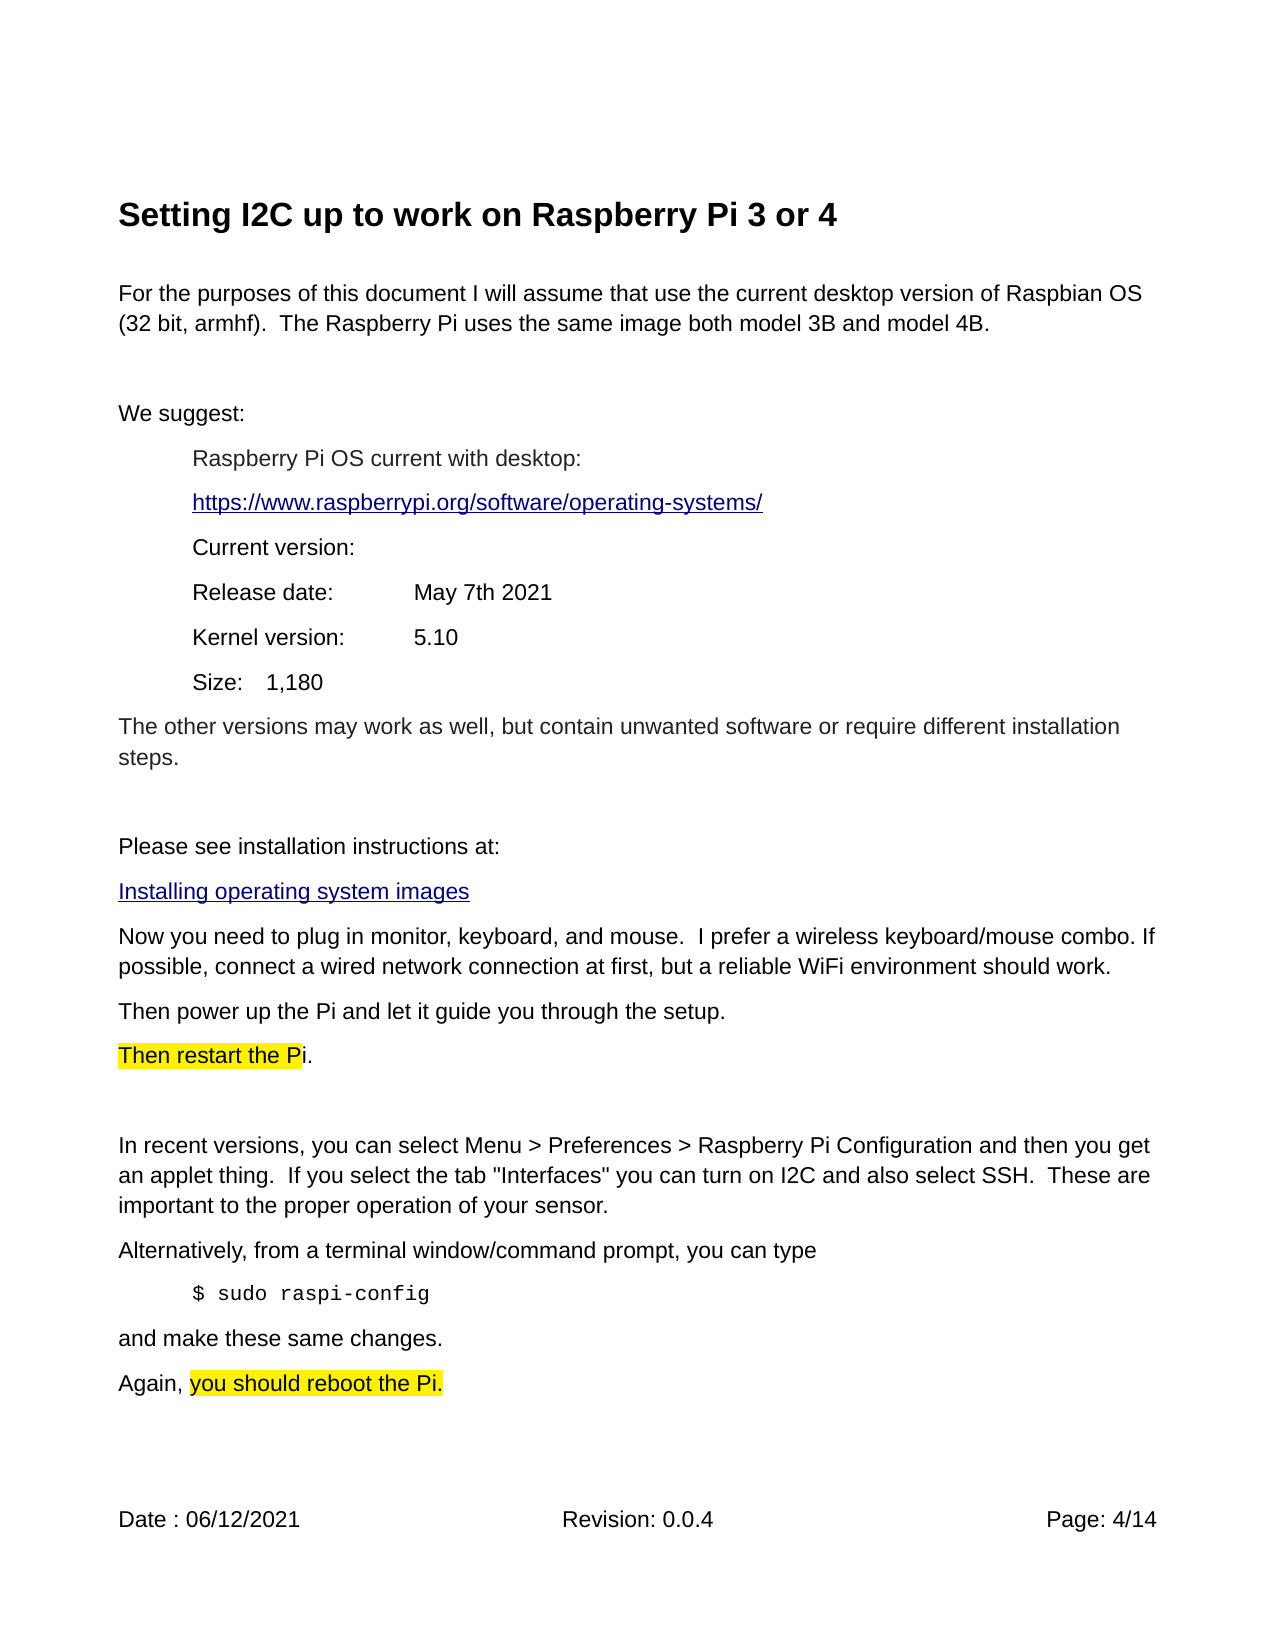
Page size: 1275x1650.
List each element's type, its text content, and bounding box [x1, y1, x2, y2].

text Alternatively, from a terminal window/command prompt, you can type [118, 1237, 1157, 1264]
text For the purposes of this document I will assume that use the current desktop version of Raspbian OS (32 bit, armhf). The Raspberry Pi uses the same image both model 3B and model 4B. [118, 280, 1157, 337]
text Now you need to plug in monitor, keyboard, and mouse. I prefer a wireless keyboard/mouse combo. If possible, connect a wired network connection at first, but a reliable WiFi environment should work. [118, 923, 1157, 979]
text The other versions may work as well, but contain unwanted software or require different installation steps. [118, 713, 1157, 770]
text Installing operating system images [118, 878, 1157, 904]
text We suggest: [118, 400, 1157, 426]
text $ sudo raspi-config [192, 1282, 1157, 1307]
text Release date: May 7th 2021 [192, 579, 1157, 605]
text Then restart the Pi. [118, 1042, 1157, 1069]
text Current version: [192, 534, 1157, 561]
text Raspberry Pi OS current with desktop: [192, 444, 1157, 471]
text In recent versions, you can select Menu > Preferences > Raspberry Pi Configuration and then you get an applet thing. If you select the tab "Interfaces" you can turn on I2C and also select SSH. These are important to the proper operation of your sensor. [118, 1132, 1157, 1219]
text https://www.raspberrypi.org/software/operating-systems/ [192, 489, 1157, 516]
text Please see installation instructions at: [118, 833, 1157, 859]
text Size: 1,180 [192, 668, 1157, 695]
text Then power up the Pi and let it guide you through the setup. [118, 998, 1157, 1024]
subtitle Setting I2C up to work on Raspberry Pi 3 or 4 [118, 195, 1157, 233]
text Kernel version: 5.10 [192, 624, 1157, 650]
text Again, you should reboot the Pi. [118, 1370, 1157, 1396]
text and make these same changes. [118, 1325, 1157, 1351]
